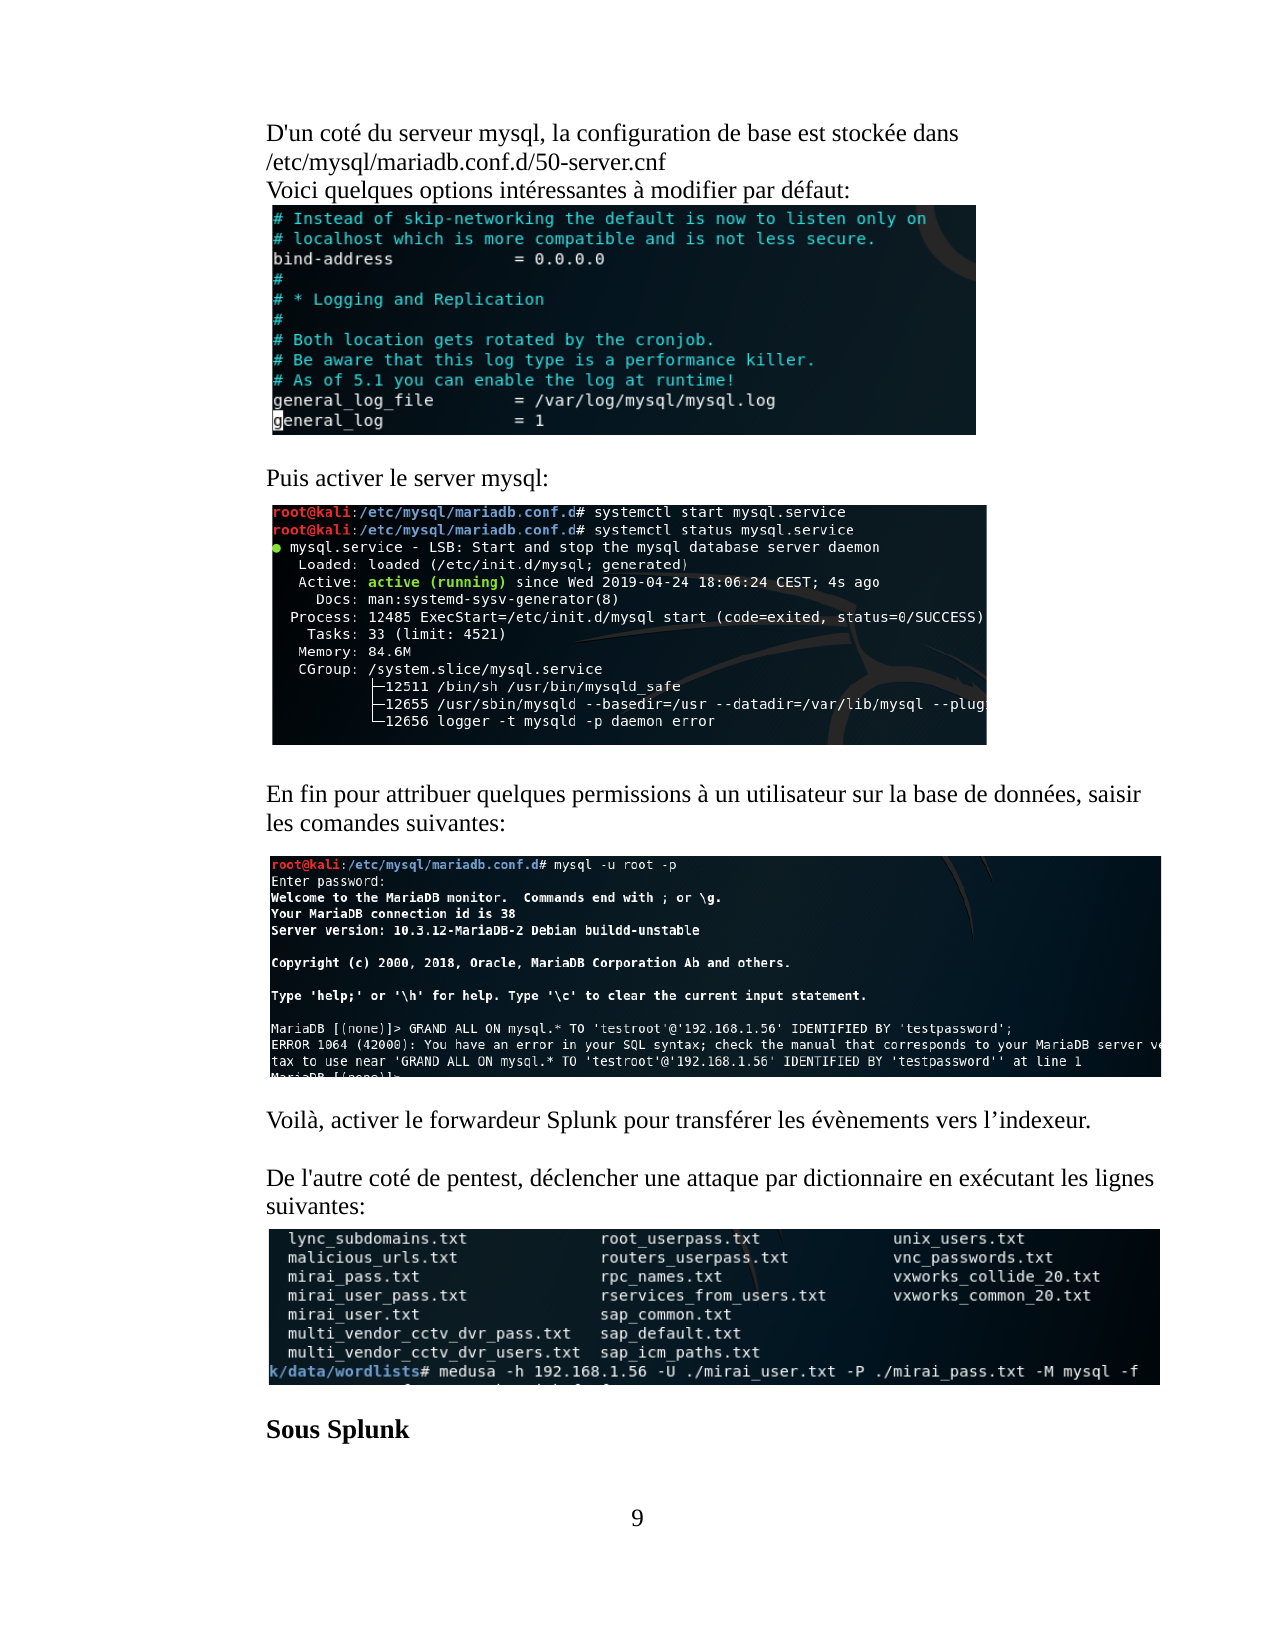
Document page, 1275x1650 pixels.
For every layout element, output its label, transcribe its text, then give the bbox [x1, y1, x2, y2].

picture [272, 205, 976, 435]
text Voilà, activer le forwardeur Splunk pour transférer les évènements vers l’indexeur. [266, 1105, 1157, 1134]
text D'un coté du serveur mysql, la configuration de base est stockée dans /etc/mysql/mariadb.conf.d/50-server.cnf [266, 118, 1157, 176]
picture [270, 856, 1162, 1077]
text De l'autre coté de pentest, déclencher une attaque par dictionnaire en exécutant les lignes suivantes: [266, 1163, 1157, 1220]
text Voici quelques options intéressantes à modifier par défaut: [266, 176, 1157, 233]
picture [272, 505, 987, 745]
text En fin pour attribuer quelques permissions à un utilisateur sur la base de données, saisir les comandes suivantes: [266, 779, 1157, 837]
picture [268, 1229, 1160, 1385]
text Puis activer le server mysql: [266, 463, 1157, 492]
text Sous Splunk [266, 1413, 1157, 1445]
